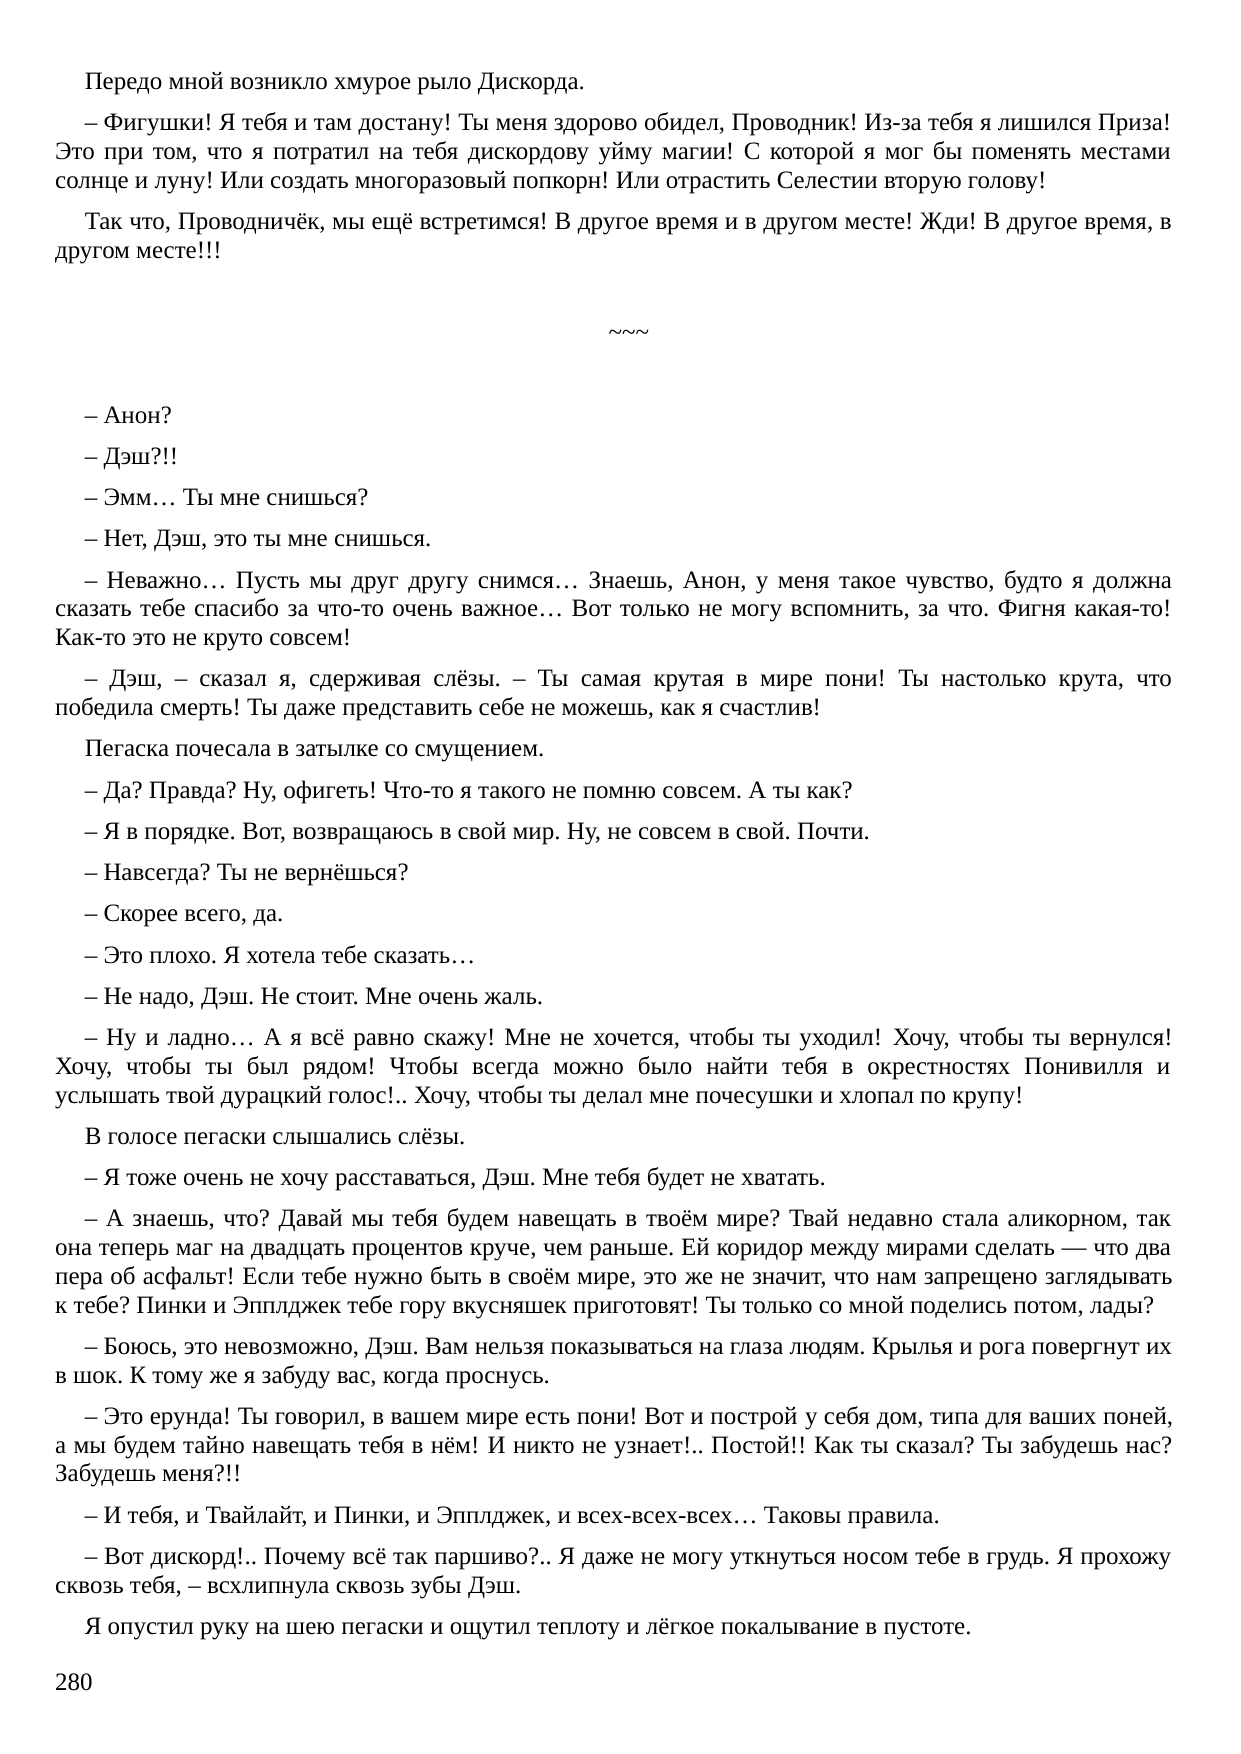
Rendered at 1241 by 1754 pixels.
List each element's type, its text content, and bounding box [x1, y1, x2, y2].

text – Я тоже очень не хочу расставаться, Дэш. Мне тебя будет не хватать. [55, 1162, 1173, 1191]
text – Анон? [55, 400, 1173, 428]
text – Нет, Дэш, это ты мне снишься. [55, 523, 1173, 552]
text Я опустил руку на шею пегаски и ощутил теплоту и лёгкое покалывание в пустоте. [55, 1611, 1173, 1640]
text – Неважно… Пусть мы друг другу снимся… Знаешь, Анон, у меня такое чувство, будто я должна сказать тебе спасибо за что-то очень важное… Вот только не могу вспомнить, за что. Фигня какая-то! Как-то это не круто совсем! [55, 565, 1173, 651]
text Так что, Проводничёк, мы ещё встретимся! В другое время и в другом месте! Жди! В другое время, в другом месте!!! [55, 206, 1173, 263]
text – Да? Правда? Ну, офигеть! Что-то я такого не помню совсем. А ты как? [55, 775, 1173, 803]
text – А знаешь, что? Давай мы тебя будем навещать в твоём мире? Твай недавно стала аликорном, так она теперь маг на двадцать процентов круче, чем раньше. Ей коридор между мирами сделать — что два пера об асфальт! Если тебе нужно быть в своём мире, это же не значит, что нам запрещено заглядывать к тебе? Пинки и Эпплджек тебе гору вкусняшек приготовят! Ты только со мной поделись потом, лады? [55, 1203, 1173, 1318]
text – Это плохо. Я хотела тебе сказать… [55, 940, 1173, 968]
text Передо мной возникло хмурое рыло Дискорда. [55, 66, 1173, 95]
text – Дэш, – сказал я, сдерживая слёзы. – Ты самая крутая в мире пони! Ты настолько крута, что победила смерть! Ты даже представить себе не можешь, как я счастлив! [55, 663, 1173, 721]
text – Вот дискорд!.. Почему всё так паршиво?.. Я даже не могу уткнуться носом тебе в грудь. Я прохожу сквозь тебя, – всхлипнула сквозь зубы Дэш. [55, 1541, 1173, 1598]
text – Эмм… Ты мне снишься? [55, 482, 1173, 511]
text – Фигушки! Я тебя и там достану! Ты меня здорово обидел, Проводник! Из-за тебя я лишился Приза! Это при том, что я потратил на тебя дискордову уйму магии! С которой я мог бы поменять местами солнце и луну! Или создать многоразовый попкорн! Или отрастить Селестии вторую голову! [55, 107, 1173, 193]
text – Ну и ладно… А я всё равно скажу! Мне не хочется, чтобы ты уходил! Хочу, чтобы ты вернулся! Хочу, чтобы ты был рядом! Чтобы всегда можно было найти тебя в окрестностях Понивилля и услышать твой дурацкий голос!.. Хочу, чтобы ты делал мне почесушки и хлопал по крупу! [55, 1022, 1173, 1108]
text – И тебя, и Твайлайт, и Пинки, и Эпплджек, и всех-всех-всех… Таковы правила. [55, 1500, 1173, 1528]
text – Я в порядке. Вот, возвращаюсь в свой мир. Ну, не совсем в свой. Почти. [55, 816, 1173, 845]
text – Дэш?!! [55, 441, 1173, 470]
text Пегаска почесала в затылке со смущением. [55, 733, 1173, 762]
text ~~~ [55, 317, 1173, 346]
text – Не надо, Дэш. Не стоит. Мне очень жаль. [55, 981, 1173, 1010]
text В голосе пегаски слышались слёзы. [55, 1121, 1173, 1150]
text – Это ерунда! Ты говорил, в вашем мире есть пони! Вот и построй у себя дом, типа для ваших поней, а мы будем тайно навещать тебя в нём! И никто не узнает!.. Постой!! Как ты сказал? Ты забудешь нас? Забудешь меня?!! [55, 1401, 1173, 1487]
text – Навсегда? Ты не вернёшься? [55, 857, 1173, 886]
text – Скорее всего, да. [55, 898, 1173, 927]
text – Боюсь, это невозможно, Дэш. Вам нельзя показываться на глаза людям. Крылья и рога повергнут их в шок. К тому же я забуду вас, когда проснусь. [55, 1331, 1173, 1388]
